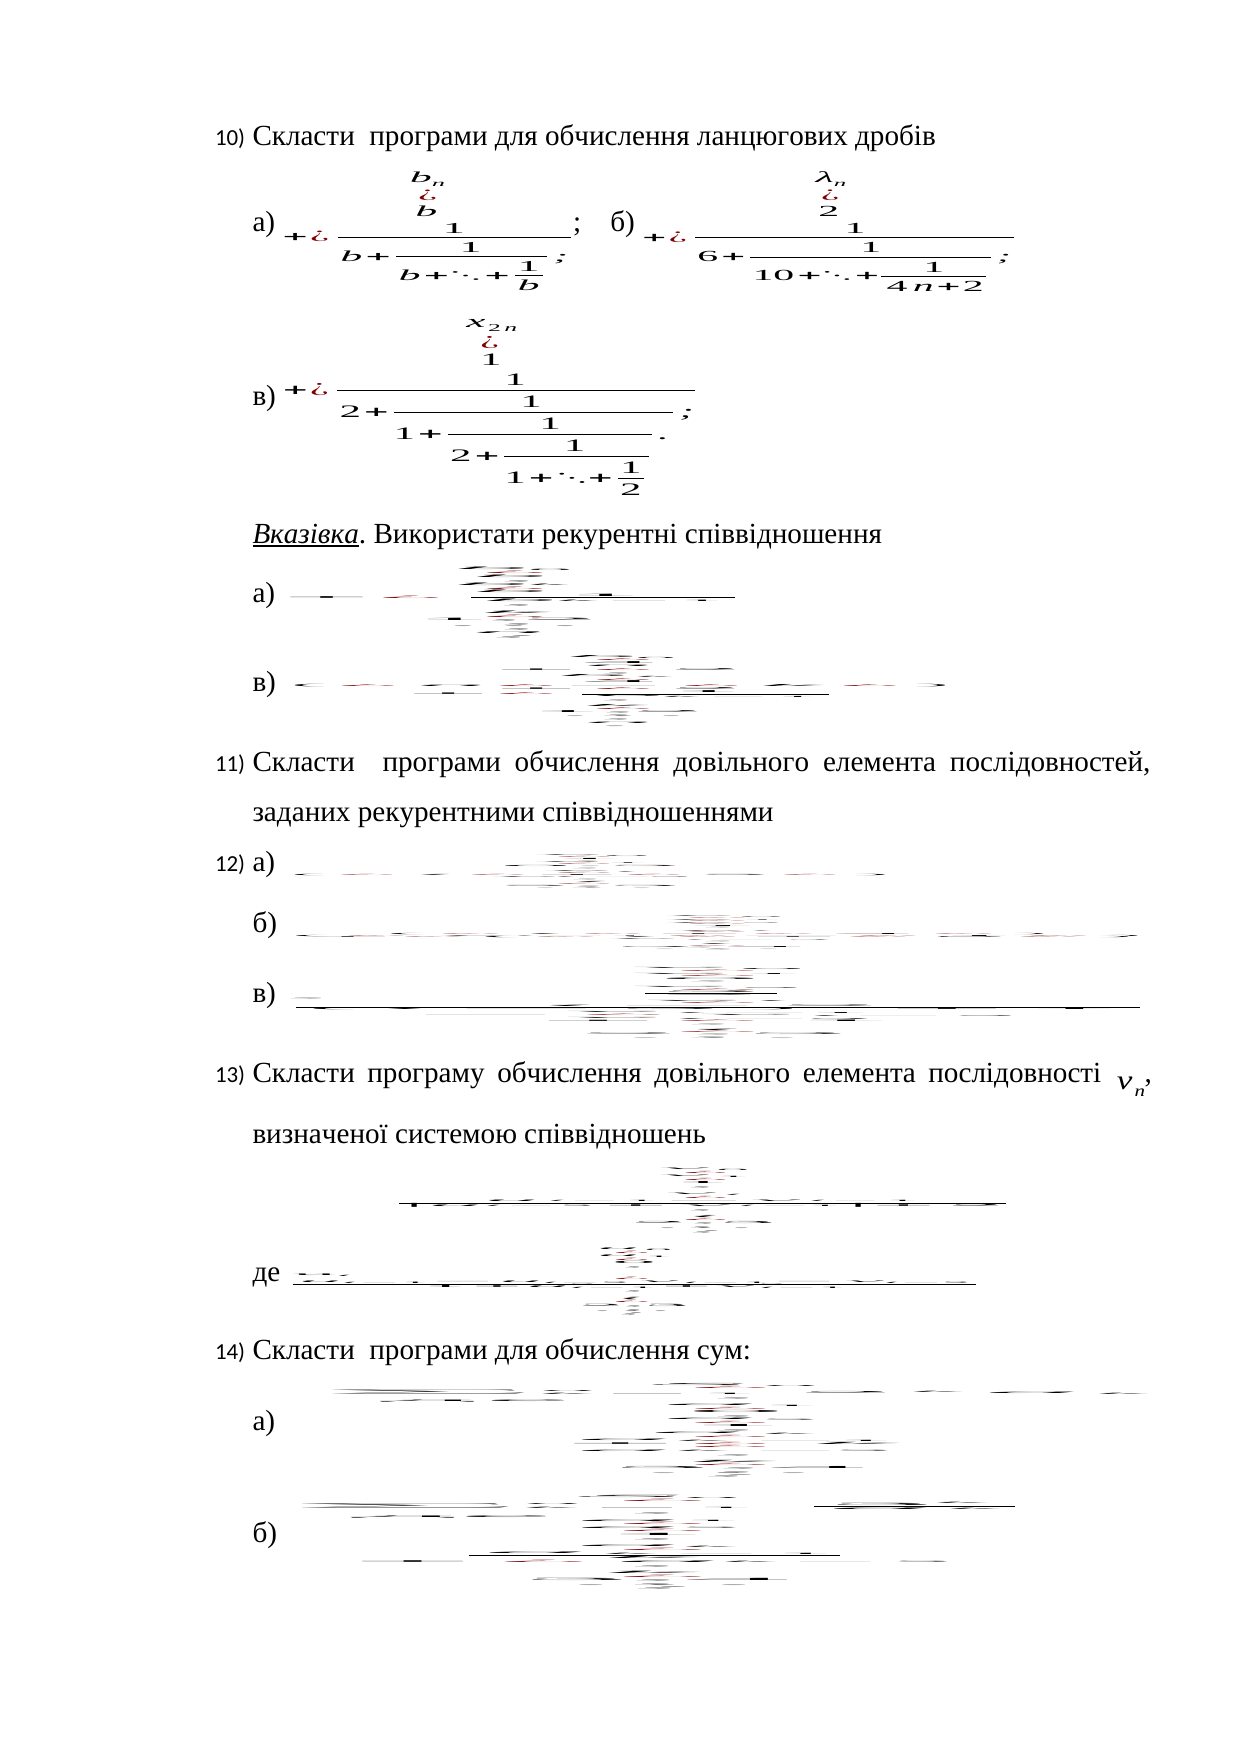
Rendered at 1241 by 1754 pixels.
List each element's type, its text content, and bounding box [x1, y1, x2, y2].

list Скласти програму обчислення довільного елемента послідовності , визначеної системою співвідношень [215, 1055, 1152, 1150]
list а) [215, 844, 1152, 889]
list Скласти програми для обчислення сум: [215, 1332, 1152, 1366]
text де [252, 1247, 1152, 1315]
text в) [252, 312, 1152, 499]
text а) ; б) [252, 168, 1152, 295]
text а) б) [252, 1382, 1152, 1590]
text в) [252, 655, 1152, 727]
list Скласти програми для обчислення ланцюгових дробів [215, 118, 1152, 152]
text б) [252, 906, 1152, 950]
text в) [252, 967, 1152, 1039]
text а) [252, 566, 1152, 638]
list Скласти програми обчислення довільного елемента послідовностей, заданих рекурентними співвідношеннями [215, 744, 1152, 827]
text Вказівка. Використати рекурентні співвідношення [252, 516, 1152, 549]
